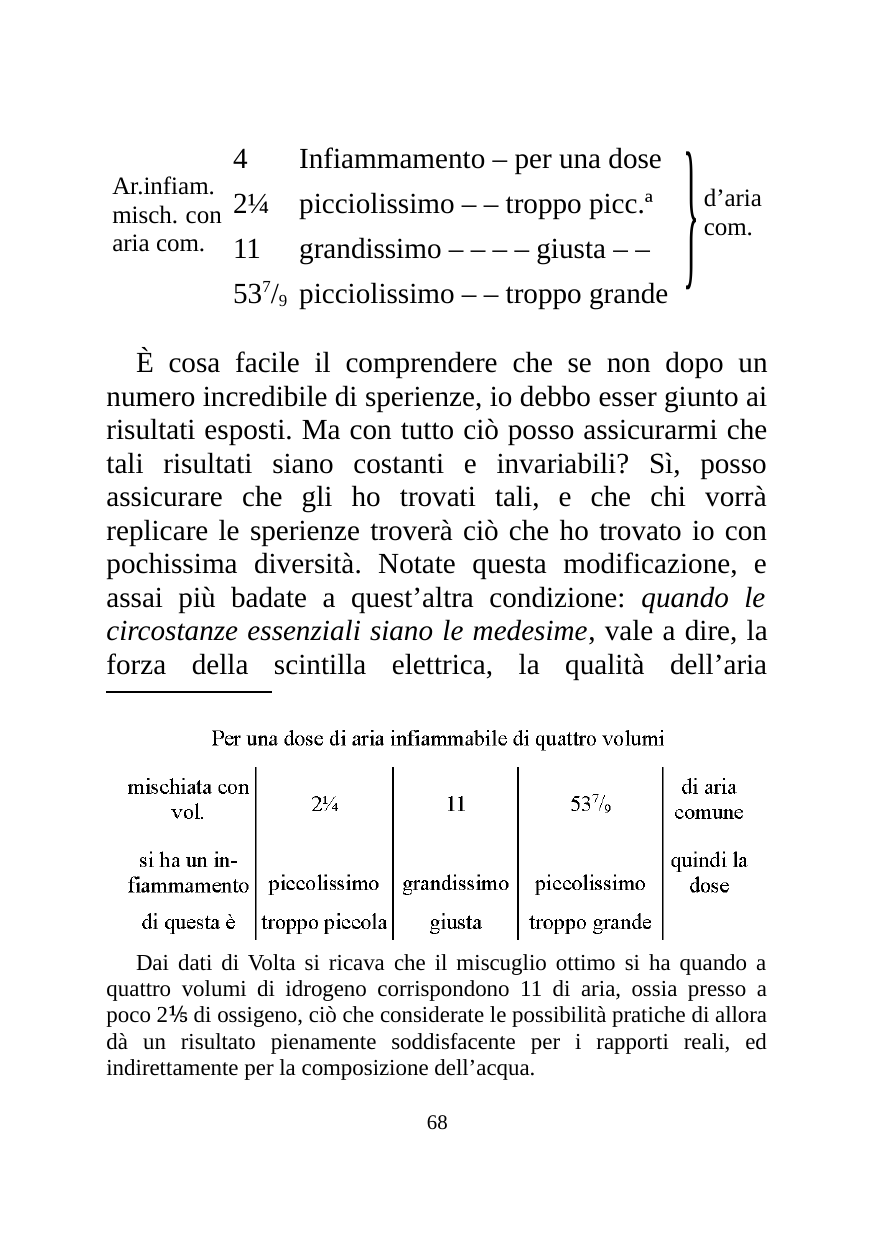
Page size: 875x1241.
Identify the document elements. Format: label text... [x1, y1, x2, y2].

table_header 4 [227, 106, 293, 181]
table_header Ar.infiam. misch. con aria com. [106, 106, 227, 316]
text Dai dati di Volta si ricava che il miscuglio ottimo si ha quando a quattro volumi di idrogeno corrispondono 11 di aria, ossia presso a poco 2⅕ di ossigeno, ciò che considerate le possibilità pratiche di allora dà un risultato pienamente soddisfacente per i rapporti reali, ed indirettamente per la composizione dell’acqua. [106, 949, 768, 1080]
table_cell picciolissimo – – troppo picc.ª [293, 181, 678, 226]
table_cell picciolissimo – – troppo grande [293, 271, 678, 316]
table_header } [678, 106, 698, 316]
table_cell 537/9 [227, 271, 293, 316]
text È cosa facile il comprendere che se non dopo un numero incredibile di sperienze, io debbo esser giunto ai risultati esposti. Ma con tutto ciò posso assicurarmi che tali risultati siano costanti e invariabili? Sì, posso assicurare che gli ho trovati tali, e che chi vorrà replicare le sperienze troverà ciò che ho trovato io con pochissima diversità. Notate questa modificazione, e assai più badate a quest’altra condizione: quando le circostanze essenziali siano le medesime, vale a dire, la forza della scintilla elettrica, la qualità dell’aria [106, 345, 768, 681]
table_cell grandissimo – – – – giusta – – [293, 226, 678, 271]
table_cell 11 [227, 226, 293, 271]
table_header d’aria com. [698, 106, 768, 316]
picture [106, 697, 768, 949]
table_header Infiammamento – per una dose [293, 106, 678, 181]
table_cell 2¼ [227, 181, 293, 226]
